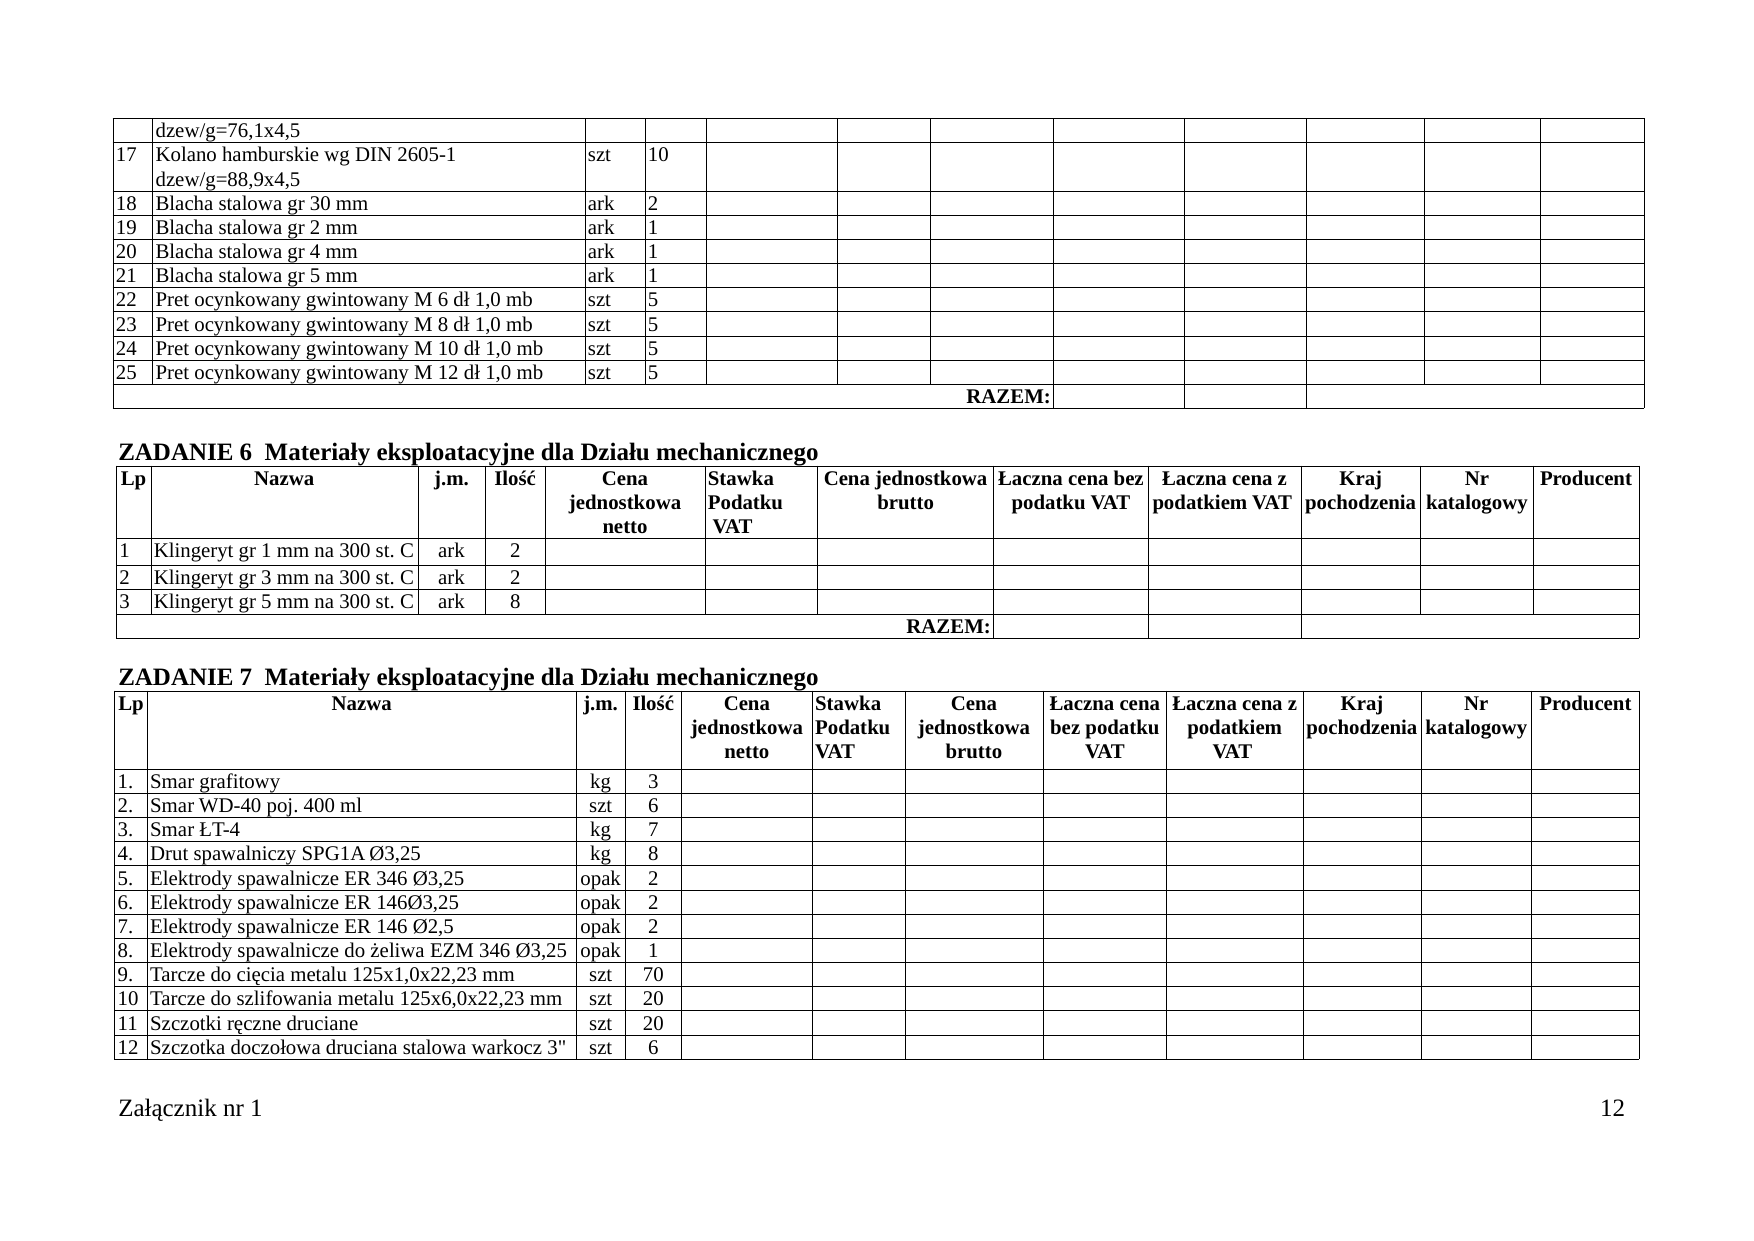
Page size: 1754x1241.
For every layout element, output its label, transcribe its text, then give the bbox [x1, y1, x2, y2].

table_cell [813, 987, 905, 1010]
table_header Nr katalogowy [1421, 467, 1533, 538]
table_cell [1422, 987, 1531, 1010]
table_cell 6 [626, 794, 681, 817]
table_header Ilość [626, 692, 681, 769]
table_cell [1149, 566, 1301, 589]
table_cell [1185, 192, 1306, 215]
table_cell [1425, 119, 1540, 142]
table_cell kg [577, 842, 625, 865]
table_cell [1185, 119, 1306, 142]
table_cell [1185, 361, 1306, 384]
table_cell ark [586, 216, 645, 239]
table_cell szt [577, 1036, 625, 1059]
table_cell [1421, 590, 1533, 613]
table_cell 1 [646, 216, 706, 239]
table_cell dzew/g=76,1x4,5 [153, 119, 585, 142]
table_cell [931, 288, 1053, 311]
table_cell 20 [626, 987, 681, 1010]
table_cell [682, 866, 812, 889]
table_cell Tarcze do szlifowania metalu 125x6,0x22,23 mm [148, 987, 576, 1010]
table_cell [838, 216, 930, 239]
table_cell Pret ocynkowany gwintowany M 6 dł 1,0 mb [153, 288, 585, 311]
table_cell 17 [114, 143, 152, 191]
table_cell szt [577, 963, 625, 986]
table_cell [1044, 891, 1166, 914]
table_cell [1167, 987, 1303, 1010]
table_cell [1532, 770, 1639, 793]
table_cell opak [577, 915, 625, 938]
table_cell 9. [115, 963, 147, 986]
table_cell [1167, 939, 1303, 962]
table_cell [707, 240, 837, 263]
table_cell [994, 566, 1148, 589]
table_cell 3 [626, 770, 681, 793]
table_cell [682, 963, 812, 986]
table_cell [682, 915, 812, 938]
table_cell 6. [115, 891, 147, 914]
table_cell 3 [117, 590, 151, 613]
table_header Producent [1534, 467, 1639, 538]
table_cell [1425, 143, 1540, 191]
table_cell [1149, 590, 1301, 613]
table_cell Blacha stalowa gr 2 mm [153, 216, 585, 239]
table_cell [682, 818, 812, 841]
table_cell [1532, 1036, 1639, 1059]
table_cell [838, 192, 930, 215]
table_cell 23 [114, 312, 152, 336]
table_cell Smar ŁT-4 [148, 818, 576, 841]
table_header Cena jednostkowa netto [546, 467, 705, 538]
table_cell [1422, 891, 1531, 914]
table_cell [114, 119, 152, 142]
table_cell [906, 770, 1043, 793]
table_cell szt [586, 288, 645, 311]
table_cell [838, 240, 930, 263]
table_cell [1307, 143, 1424, 191]
table_cell [1054, 337, 1184, 360]
table_cell 1 [626, 939, 681, 962]
table_cell [707, 264, 837, 287]
table_cell [1422, 818, 1531, 841]
table_cell [1304, 794, 1421, 817]
table_cell 3. [115, 818, 147, 841]
table_cell [813, 866, 905, 889]
table_header Cena jednostkowa brutto [906, 692, 1043, 769]
table_cell [546, 539, 705, 565]
table_cell [1532, 1011, 1639, 1034]
table_cell [1422, 915, 1531, 938]
table_cell [1185, 385, 1306, 408]
table_cell [682, 842, 812, 865]
table_header Nazwa [148, 692, 576, 769]
table_cell [1541, 192, 1644, 215]
table_cell ark [586, 264, 645, 287]
table_cell [1532, 939, 1639, 962]
table_cell [931, 337, 1053, 360]
table_cell [1044, 963, 1166, 986]
table_cell [1422, 963, 1531, 986]
table_cell [813, 891, 905, 914]
table_cell [1534, 590, 1639, 613]
table_cell Smar WD-40 poj. 400 ml [148, 794, 576, 817]
table_cell szt [586, 337, 645, 360]
table_cell 24 [114, 337, 152, 360]
table_cell [1054, 361, 1184, 384]
table_cell 18 [114, 192, 152, 215]
table_cell szt [577, 987, 625, 1010]
table_cell [1185, 216, 1306, 239]
table_cell [707, 143, 837, 191]
table_cell [546, 590, 705, 613]
table_cell [1422, 1036, 1531, 1059]
text ZADANIE 7 Materiały eksploatacyjne dla Działu mechanicznego [118, 662, 1636, 691]
table_cell [1532, 794, 1639, 817]
table_cell [1044, 987, 1166, 1010]
table_cell [1541, 312, 1644, 336]
table_header Ilość [486, 467, 545, 538]
table_cell Elektrody spawalnicze do żeliwa EZM 346 Ø3,25 [148, 939, 576, 962]
table_cell [1304, 915, 1421, 938]
table_cell [906, 1011, 1043, 1034]
table_cell [1541, 288, 1644, 311]
table_cell [931, 312, 1053, 336]
table_cell 2 [626, 891, 681, 914]
table_cell [1054, 288, 1184, 311]
table_cell 2 [486, 566, 545, 589]
table_cell 1 [646, 264, 706, 287]
table_cell [1425, 216, 1540, 239]
table_cell [1304, 842, 1421, 865]
table_cell Pret ocynkowany gwintowany M 8 dł 1,0 mb [153, 312, 585, 336]
table_cell 10 [646, 143, 706, 191]
table_cell szt [577, 794, 625, 817]
table_cell [931, 216, 1053, 239]
table_cell [1422, 939, 1531, 962]
table_cell [813, 1036, 905, 1059]
table_cell 12 [115, 1036, 147, 1059]
table_cell [682, 770, 812, 793]
table_cell [931, 192, 1053, 215]
table_cell [682, 794, 812, 817]
table_cell 1 [646, 240, 706, 263]
table_cell [1421, 566, 1533, 589]
table_cell [906, 891, 1043, 914]
table_cell [707, 192, 837, 215]
table_cell [1167, 891, 1303, 914]
table_cell [706, 539, 817, 565]
table_cell [1054, 119, 1184, 142]
table_cell [813, 1011, 905, 1034]
table_cell [1425, 264, 1540, 287]
table_cell [1541, 361, 1644, 384]
table_cell [1422, 842, 1531, 865]
table_cell [1044, 1036, 1166, 1059]
table_cell 19 [114, 216, 152, 239]
table_cell [1167, 770, 1303, 793]
table_cell Szczotki ręczne druciane [148, 1011, 576, 1034]
table_cell [1541, 143, 1644, 191]
table_cell [1541, 216, 1644, 239]
table_cell 5 [646, 288, 706, 311]
table_cell Klingeryt gr 5 mm na 300 st. C [152, 590, 418, 613]
table_cell [906, 866, 1043, 889]
table_cell RAZEM: [114, 385, 1053, 408]
table_cell [906, 987, 1043, 1010]
table_cell ark [586, 240, 645, 263]
table_cell [1044, 866, 1166, 889]
table_cell [813, 963, 905, 986]
table_cell [1044, 770, 1166, 793]
table_cell [1044, 818, 1166, 841]
table_cell [707, 216, 837, 239]
table_cell ark [586, 192, 645, 215]
table_cell [1425, 312, 1540, 336]
table_cell [994, 615, 1148, 638]
table_cell [1307, 240, 1424, 263]
table_cell [813, 818, 905, 841]
table_cell [1541, 264, 1644, 287]
table_cell Szczotka doczołowa druciana stalowa warkocz 3" [148, 1036, 576, 1059]
table_cell [1532, 842, 1639, 865]
table_cell opak [577, 866, 625, 889]
table_cell [838, 119, 930, 142]
table_cell [1425, 337, 1540, 360]
table_cell opak [577, 939, 625, 962]
table_cell [818, 590, 993, 613]
table_cell [1167, 1036, 1303, 1059]
table_cell [1185, 337, 1306, 360]
table_cell Smar grafitowy [148, 770, 576, 793]
table_cell [706, 590, 817, 613]
table_cell 5 [646, 337, 706, 360]
table_cell [1307, 312, 1424, 336]
table_cell Elektrody spawalnicze ER 346 Ø3,25 [148, 866, 576, 889]
table_cell 6 [626, 1036, 681, 1059]
table_cell Blacha stalowa gr 4 mm [153, 240, 585, 263]
table_cell [1044, 915, 1166, 938]
table_cell [1167, 915, 1303, 938]
table_cell [1185, 240, 1306, 263]
table_cell [1054, 385, 1184, 408]
table_cell [1167, 794, 1303, 817]
table_cell [707, 361, 837, 384]
table_cell szt [586, 143, 645, 191]
table_cell [1307, 192, 1424, 215]
table_cell [931, 143, 1053, 191]
table_cell opak [577, 891, 625, 914]
table_header Łaczna cena bez podatku VAT [994, 467, 1148, 538]
table_cell 5 [646, 312, 706, 336]
table_cell 2. [115, 794, 147, 817]
table_cell [813, 939, 905, 962]
table_cell [682, 987, 812, 1010]
table_header Producent [1532, 692, 1639, 769]
table_cell [931, 361, 1053, 384]
table_cell ark [419, 590, 485, 613]
table_cell [906, 1036, 1043, 1059]
table_cell szt [586, 361, 645, 384]
table_cell [818, 539, 993, 565]
table_cell [1044, 939, 1166, 962]
table_cell kg [577, 770, 625, 793]
table_cell [1302, 566, 1420, 589]
table_header Stawka Podatku VAT [813, 692, 905, 769]
table_cell 2 [117, 566, 151, 589]
table_cell [1304, 1011, 1421, 1034]
table_cell 1. [115, 770, 147, 793]
table_cell 10 [115, 987, 147, 1010]
table_cell [1532, 987, 1639, 1010]
table_cell [1422, 794, 1531, 817]
table_cell [1185, 288, 1306, 311]
table_cell [1054, 312, 1184, 336]
table_cell [1532, 866, 1639, 889]
table_cell Blacha stalowa gr 30 mm [153, 192, 585, 215]
table_cell 20 [626, 1011, 681, 1034]
table_cell 2 [626, 915, 681, 938]
table_cell [906, 818, 1043, 841]
table_cell [1167, 963, 1303, 986]
table_cell [1054, 143, 1184, 191]
table_cell 2 [486, 539, 545, 565]
table_cell 25 [114, 361, 152, 384]
table_cell [1304, 770, 1421, 793]
table_cell [906, 794, 1043, 817]
table_header j.m. [419, 467, 485, 538]
table_cell [1167, 866, 1303, 889]
table_header Łaczna cena bez podatku VAT [1044, 692, 1166, 769]
table_cell [838, 288, 930, 311]
table_cell [1532, 963, 1639, 986]
table_cell Klingeryt gr 3 mm na 300 st. C [152, 566, 418, 589]
table_cell [838, 361, 930, 384]
table_header Kraj pochodzenia [1304, 692, 1421, 769]
table_header Lp [115, 692, 147, 769]
table_cell Drut spawalniczy SPG1A Ø3,25 [148, 842, 576, 865]
table_cell [906, 842, 1043, 865]
table_cell 22 [114, 288, 152, 311]
table_cell [706, 566, 817, 589]
table_cell [1532, 818, 1639, 841]
table_cell 4. [115, 842, 147, 865]
table_cell [1307, 119, 1424, 142]
table_cell [838, 312, 930, 336]
table_header Łaczna cena z podatkiem VAT [1149, 467, 1301, 538]
table_cell [1532, 891, 1639, 914]
table_cell [682, 891, 812, 914]
table_cell [1425, 240, 1540, 263]
table_cell 1 [117, 539, 151, 565]
table_cell 2 [626, 866, 681, 889]
table_cell [1541, 337, 1644, 360]
table_cell [906, 915, 1043, 938]
table_cell Blacha stalowa gr 5 mm [153, 264, 585, 287]
table_cell ark [419, 539, 485, 565]
table_cell [1054, 240, 1184, 263]
table_cell [1302, 615, 1639, 638]
table_cell [707, 288, 837, 311]
table_cell 8 [626, 842, 681, 865]
table_cell 21 [114, 264, 152, 287]
table_cell [1425, 192, 1540, 215]
table_cell [1304, 818, 1421, 841]
text ZADANIE 6 Materiały eksploatacyjne dla Działu mechanicznego [118, 437, 1636, 466]
table_cell [813, 842, 905, 865]
table_cell [1185, 312, 1306, 336]
table_cell [994, 590, 1148, 613]
table_cell [1425, 288, 1540, 311]
table_cell [586, 119, 645, 142]
table_cell [1304, 891, 1421, 914]
table_cell RAZEM: [117, 615, 993, 638]
table_header Cena jednostkowa brutto [818, 467, 993, 538]
table_cell szt [586, 312, 645, 336]
table_cell [1532, 915, 1639, 938]
table_cell 8 [486, 590, 545, 613]
table_cell [1307, 361, 1424, 384]
table_cell [646, 119, 706, 142]
table_cell [1304, 963, 1421, 986]
table_cell Tarcze do cięcia metalu 125x1,0x22,23 mm [148, 963, 576, 986]
table_cell [1422, 770, 1531, 793]
table_cell 11 [115, 1011, 147, 1034]
table_cell Klingeryt gr 1 mm na 300 st. C [152, 539, 418, 565]
table_cell kg [577, 818, 625, 841]
table_cell [1054, 264, 1184, 287]
table_cell [1422, 866, 1531, 889]
table_cell [1422, 1011, 1531, 1034]
table_cell [682, 1036, 812, 1059]
table_cell [906, 939, 1043, 962]
table_cell [1307, 288, 1424, 311]
table_cell [906, 963, 1043, 986]
table_cell [1304, 1036, 1421, 1059]
table_cell [1167, 818, 1303, 841]
table_cell [1044, 794, 1166, 817]
table_cell [1054, 192, 1184, 215]
table_cell [1054, 216, 1184, 239]
table_cell 70 [626, 963, 681, 986]
table_cell 5 [646, 361, 706, 384]
table_cell [813, 794, 905, 817]
table_cell 7 [626, 818, 681, 841]
table_cell [1304, 866, 1421, 889]
table_cell Pret ocynkowany gwintowany M 12 dł 1,0 mb [153, 361, 585, 384]
table_header Lp [117, 467, 151, 538]
table_cell Pret ocynkowany gwintowany M 10 dł 1,0 mb [153, 337, 585, 360]
table_cell 2 [646, 192, 706, 215]
table_cell 7. [115, 915, 147, 938]
table_cell ark [419, 566, 485, 589]
table_cell [838, 143, 930, 191]
table_cell 5. [115, 866, 147, 889]
table_header Cena jednostkowa netto [682, 692, 812, 769]
table_cell [682, 939, 812, 962]
table_cell [707, 119, 837, 142]
table_cell [1307, 216, 1424, 239]
table_cell [1534, 539, 1639, 565]
table_cell [1304, 939, 1421, 962]
table_cell Elektrody spawalnicze ER 146 Ø2,5 [148, 915, 576, 938]
table_cell [1425, 361, 1540, 384]
table_cell [1167, 842, 1303, 865]
table_cell [1541, 119, 1644, 142]
table_header Nazwa [152, 467, 418, 538]
table_cell [1304, 987, 1421, 1010]
table_cell [1302, 539, 1420, 565]
table_cell [1307, 337, 1424, 360]
table_cell [931, 119, 1053, 142]
table_cell [838, 264, 930, 287]
table_cell [1421, 539, 1533, 565]
table_cell [1185, 143, 1306, 191]
table_cell [1307, 264, 1424, 287]
table_cell [813, 770, 905, 793]
table_cell [1302, 590, 1420, 613]
table_cell [931, 264, 1053, 287]
table_cell [994, 539, 1148, 565]
table_header Kraj pochodzenia [1302, 467, 1420, 538]
table_cell [1534, 566, 1639, 589]
table_cell [546, 566, 705, 589]
table_cell Kolano hamburskie wg DIN 2605-1 dzew/g=88,9x4,5 [153, 143, 585, 191]
table_header Stawka Podatku VAT [706, 467, 817, 538]
table_cell [818, 566, 993, 589]
table_cell [682, 1011, 812, 1034]
table_cell 20 [114, 240, 152, 263]
table_cell [1541, 240, 1644, 263]
table_cell szt [577, 1011, 625, 1034]
table_header j.m. [577, 692, 625, 769]
table_cell [1167, 1011, 1303, 1034]
table_cell 8. [115, 939, 147, 962]
table_cell [1044, 842, 1166, 865]
table_cell Elektrody spawalnicze ER 146Ø3,25 [148, 891, 576, 914]
table_cell [1149, 539, 1301, 565]
table_cell [838, 337, 930, 360]
table_cell [813, 915, 905, 938]
table_cell [707, 312, 837, 336]
table_cell [1044, 1011, 1166, 1034]
table_cell [931, 240, 1053, 263]
table_cell [1185, 264, 1306, 287]
table_header Łaczna cena z podatkiem VAT [1167, 692, 1303, 769]
table_cell [1149, 615, 1301, 638]
table_cell [1307, 385, 1644, 408]
table_cell [707, 337, 837, 360]
table_header Nr katalogowy [1422, 692, 1531, 769]
